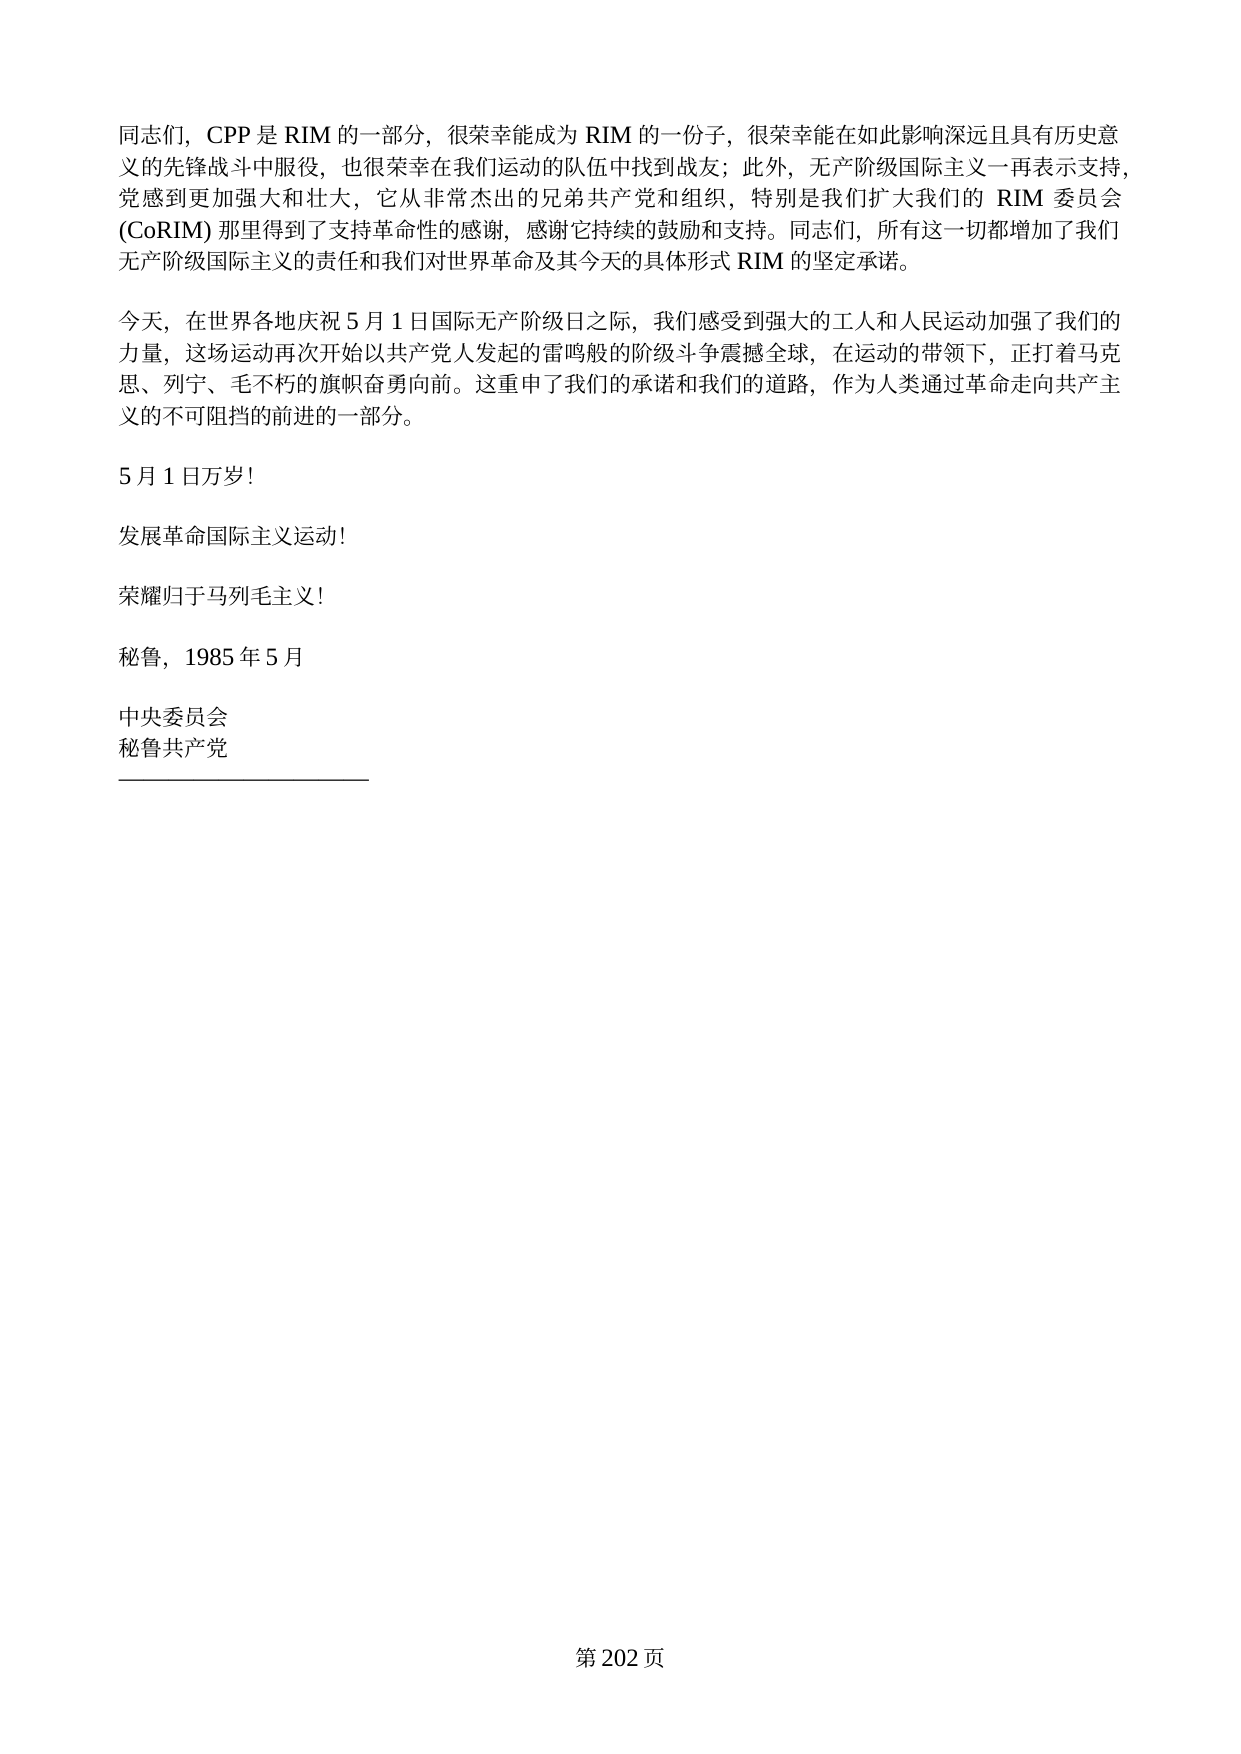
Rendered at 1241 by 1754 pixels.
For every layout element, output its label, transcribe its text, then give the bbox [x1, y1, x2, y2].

text —————————— [118, 763, 1122, 792]
text 秘鲁共产党 [118, 731, 1122, 763]
text 同志们，CPP 是 RIM 的一部分，很荣幸能成为 RIM 的一份子，很荣幸能在如此影响深远且具有历史意义的先锋战斗中服役，也很荣幸在我们运动的队伍中找到战友；此外，无产阶级国际主义一再表示支持，党感到更加强大和壮大，它从非常杰出的兄弟共产党和组织，特别是我们扩大我们的 RIM 委员会 (CoRIM) 那里得到了支持革命性的感谢，感谢它持续的鼓励和支持。同志们，所有这一切都增加了我们无产阶级国际主义的责任和我们对世界革命及其今天的具体形式 RIM 的坚定承诺。 [118, 118, 1122, 276]
text 发展革命国际主义运动！ [118, 519, 1122, 551]
text 今天，在世界各地庆祝5月1日国际无产阶级日之际，我们感受到强大的工人和人民运动加强了我们的力量，这场运动再次开始以共产党人发起的雷鸣般的阶级斗争震撼全球，在运动的带领下，正打着马克思、列宁、毛不朽的旗帜奋勇向前。这重申了我们的承诺和我们的道路，作为人类通过革命走向共产主义的不可阻挡的前进的一部分。 [118, 304, 1122, 430]
text 中央委员会 [118, 700, 1122, 731]
text 荣耀归于马列毛主义！ [118, 579, 1122, 611]
text 5月1日万岁！ [118, 459, 1122, 491]
text 秘鲁，1985年5月 [118, 640, 1122, 671]
